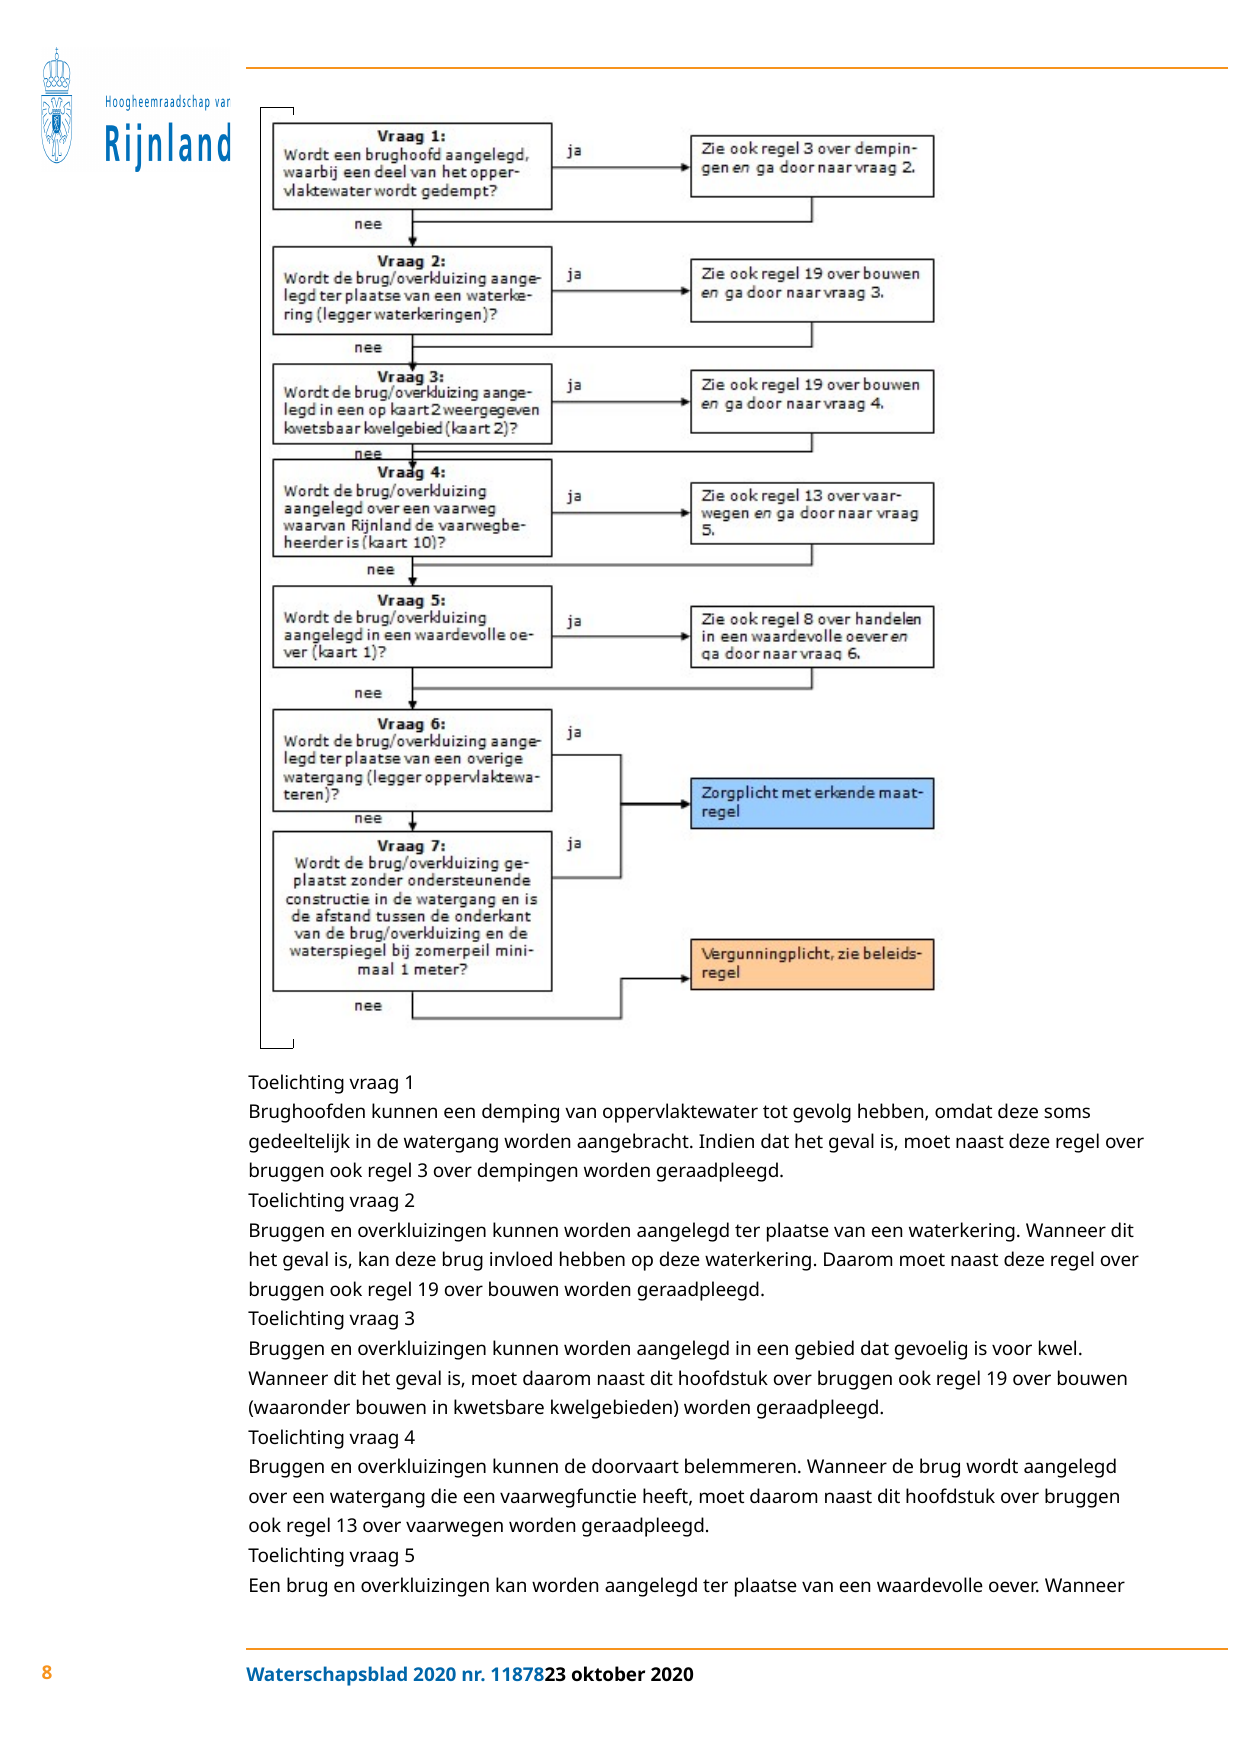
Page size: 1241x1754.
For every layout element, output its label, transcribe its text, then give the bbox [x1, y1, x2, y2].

text Bruggen en overkluizingen kunnen worden aangelegd ter plaatse van een waterkering. Wanneer dit het geval is, kan deze brug invloed hebben op deze waterkering. Daarom moet naast deze regel over bruggen ook regel 19 over bouwen worden geraadpleegd. [248, 1217, 1152, 1302]
text Een brug en overkluizingen kan worden aangelegd ter plaatse van een waardevolle oever. Wanneer [248, 1572, 1152, 1598]
text Toelichting vraag 1 [248, 1069, 1152, 1095]
text Bruggen en overkluizingen kunnen worden aangelegd in een gebied dat gevoelig is voor kwel. Wanneer dit het geval is, moet daarom naast dit hoofdstuk over bruggen ook regel 19 over bouwen (waaronder bouwen in kwetsbare kwelgebieden) worden geraadpleegd. [248, 1335, 1152, 1420]
text Toelichting vraag 3 [248, 1306, 1152, 1331]
picture [268, 115, 952, 1039]
picture [41, 47, 231, 172]
text Toelichting vraag 5 [248, 1542, 1152, 1568]
text Toelichting vraag 4 [248, 1424, 1152, 1450]
text Brughoofden kunnen een demping van oppervlaktewater tot gevolg hebben, omdat deze soms gedeeltelijk in de watergang worden aangebracht. Indien dat het geval is, moet naast deze regel over bruggen ook regel 3 over dempingen worden geraadpleegd. [248, 1098, 1152, 1183]
text Bruggen en overkluizingen kunnen de doorvaart belemmeren. Wanneer de brug wordt aangelegd over een watergang die een vaarwegfunctie heeft, moet daarom naast dit hoofdstuk over bruggen ook regel 13 over vaarwegen worden geraadpleegd. [248, 1453, 1152, 1538]
text Toelichting vraag 2 [248, 1187, 1152, 1213]
